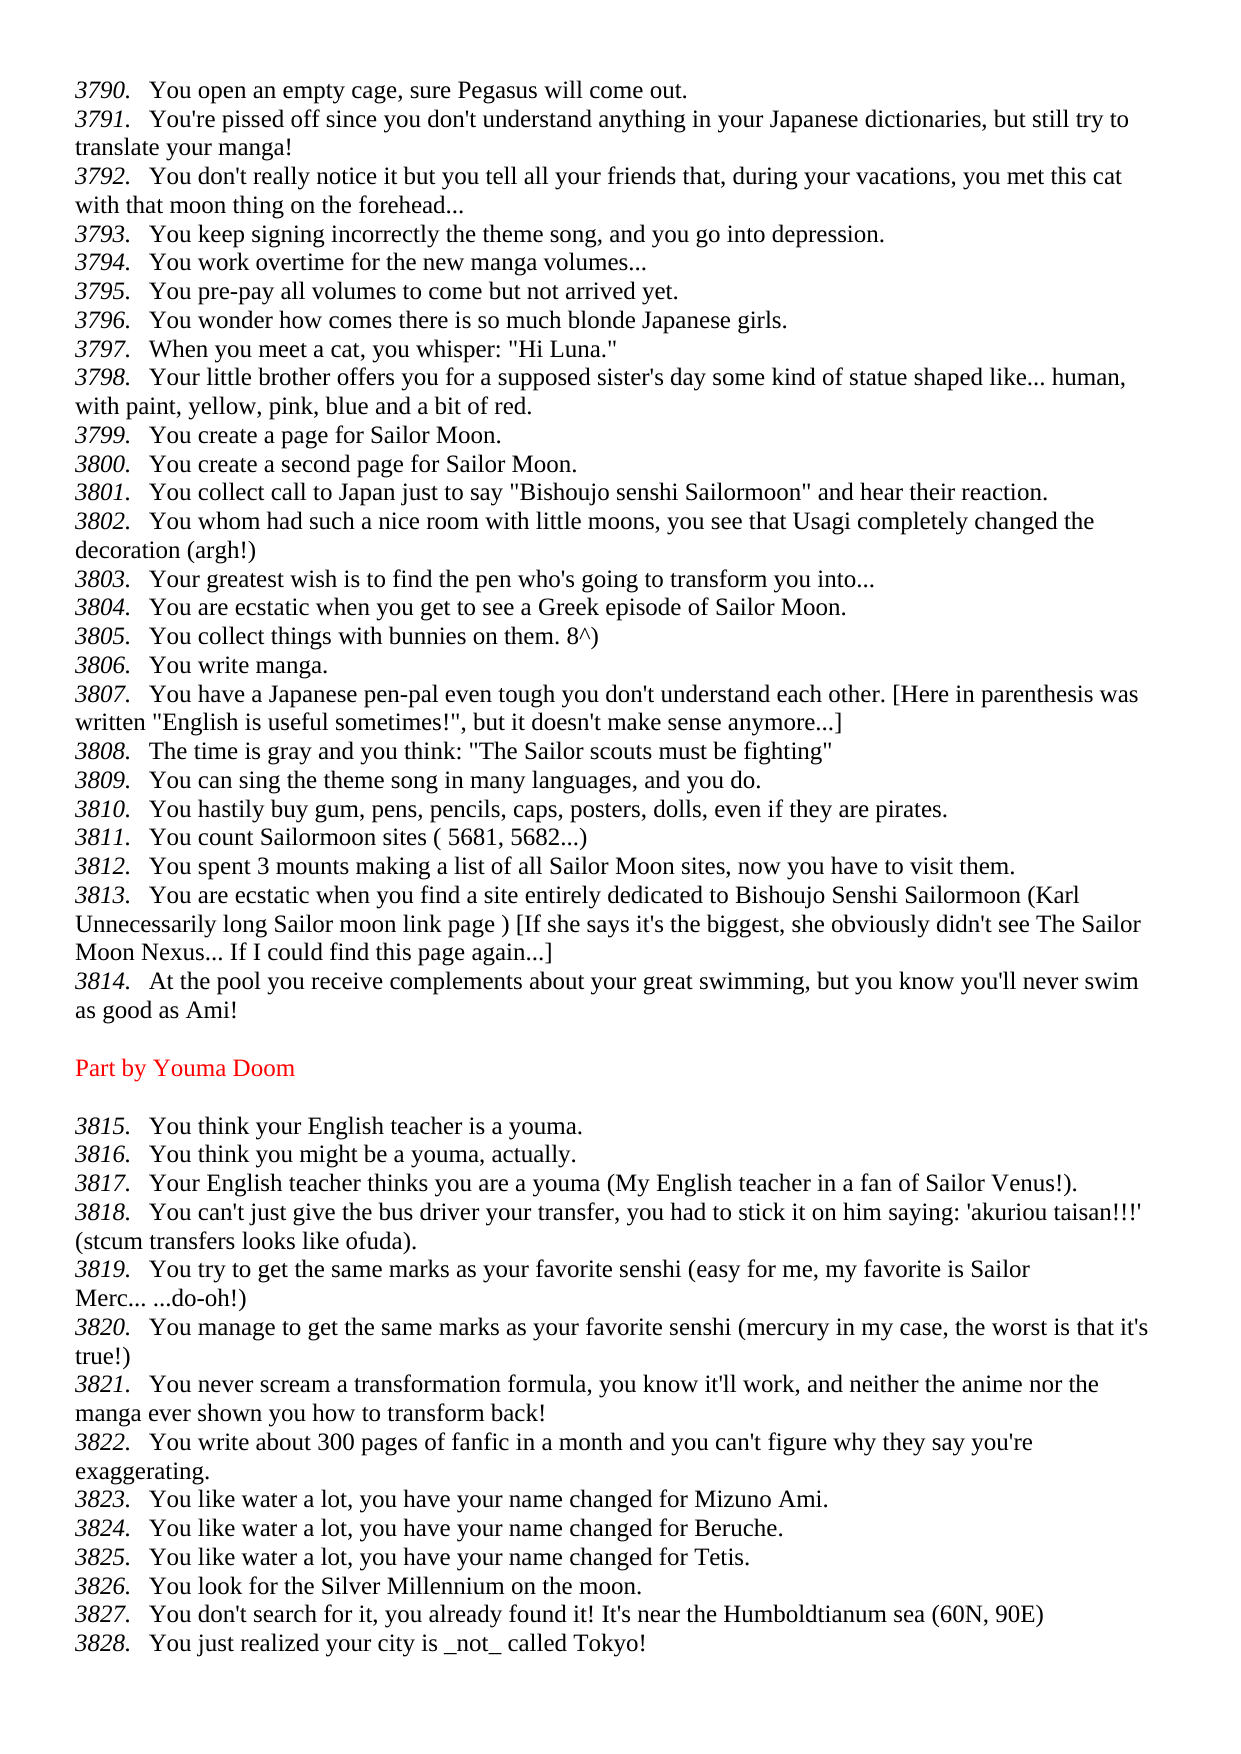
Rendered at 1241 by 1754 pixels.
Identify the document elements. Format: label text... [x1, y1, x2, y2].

list You collect call to Japan just to say "Bishoujo senshi Sailormoon" and hear their reaction. [75, 477, 1165, 506]
list You collect things with bunnies on them. 8^) [75, 621, 1165, 650]
list Your greatest wish is to find the pen who's going to transform you into... [75, 564, 1165, 592]
list You are ecstatic when you find a site entirely dedicated to Bishoujo Senshi Sailormoon (Karl Unnecessarily long Sailor moon link page ) [If she says it's the biggest, she obviously didn't see The Sailor Moon Nexus... If I could find this page again...] [75, 880, 1165, 966]
list Your English teacher thinks you are a youma (My English teacher in a fan of Sailor Venus!). [75, 1168, 1165, 1197]
list You create a second page for Sailor Moon. [75, 449, 1165, 477]
list You write manga. [75, 650, 1165, 679]
list You keep signing incorrectly the theme song, and you go into depression. [75, 219, 1165, 247]
list You have a Japanese pen-pal even tough you don't understand each other. [Here in parenthesis was written "English is useful sometimes!", but it doesn't make sense anymore...] [75, 679, 1165, 736]
list You don't really notice it but you tell all your friends that, during your vacations, you met this cat with that moon thing on the forehead... [75, 161, 1165, 219]
list You open an empty cage, sure Pegasus will come out. [75, 75, 1165, 104]
list You manage to get the same marks as your favorite senshi (mercury in my case, the worst is that it's true!) [75, 1312, 1165, 1369]
list You wonder how comes there is so much blonde Japanese girls. [75, 305, 1165, 334]
list You just realized your city is _not_ called Tokyo! [75, 1628, 1165, 1657]
list You create a page for Sailor Moon. [75, 420, 1165, 449]
list You write about 300 pages of fanfic in a month and you can't figure why they say you're exaggerating. [75, 1427, 1165, 1484]
list You never scream a transformation formula, you know it'll work, and neither the anime nor the manga ever shown you how to transform back! [75, 1369, 1165, 1427]
list You think your English teacher is a youma. [75, 1111, 1165, 1139]
list At the pool you receive complements about your great swimming, but you know you'll never swim as good as Ami! [75, 966, 1165, 1024]
list You pre-pay all volumes to come but not arrived yet. [75, 276, 1165, 305]
list You spent 3 mounts making a list of all Sailor Moon sites, now you have to visit them. [75, 851, 1165, 880]
list You are ecstatic when you get to see a Greek episode of Sailor Moon. [75, 592, 1165, 621]
list You're pissed off since you don't understand anything in your Japanese dictionaries, but still try to translate your manga! [75, 104, 1165, 161]
list You work overtime for the new manga volumes... [75, 247, 1165, 276]
list You can sing the theme song in many languages, and you do. [75, 765, 1165, 794]
list You like water a lot, you have your name changed for Mizuno Ami. [75, 1484, 1165, 1513]
list You look for the Silver Millennium on the moon. [75, 1571, 1165, 1599]
list Your little brother offers you for a supposed sister's day some kind of statue shaped like... human, with paint, yellow, pink, blue and a bit of red. [75, 362, 1165, 420]
list You whom had such a nice room with little moons, you see that Usagi completely changed the decoration (argh!) [75, 506, 1165, 564]
list You count Sailormoon sites ( 5681, 5682...) [75, 822, 1165, 851]
text Part by Youma Doom [75, 1053, 1165, 1082]
list You like water a lot, you have your name changed for Beruche. [75, 1513, 1165, 1542]
list You can't just give the bus driver your transfer, you had to stick it on him saying: 'akuriou taisan!!!' (stcum transfers looks like ofuda). [75, 1197, 1165, 1254]
list When you meet a cat, you whisper: "Hi Luna." [75, 334, 1165, 362]
list You don't search for it, you already found it! It's near the Humboldtianum sea (60N, 90E) [75, 1599, 1165, 1628]
list You hastily buy gum, pens, pencils, caps, posters, dolls, even if they are pirates. [75, 794, 1165, 822]
list You think you might be a youma, actually. [75, 1139, 1165, 1168]
list You try to get the same marks as your favorite senshi (easy for me, my favorite is Sailor Merc... ...do-oh!) [75, 1254, 1165, 1312]
list You like water a lot, you have your name changed for Tetis. [75, 1542, 1165, 1571]
list The time is gray and you think: "The Sailor scouts must be fighting" [75, 736, 1165, 765]
